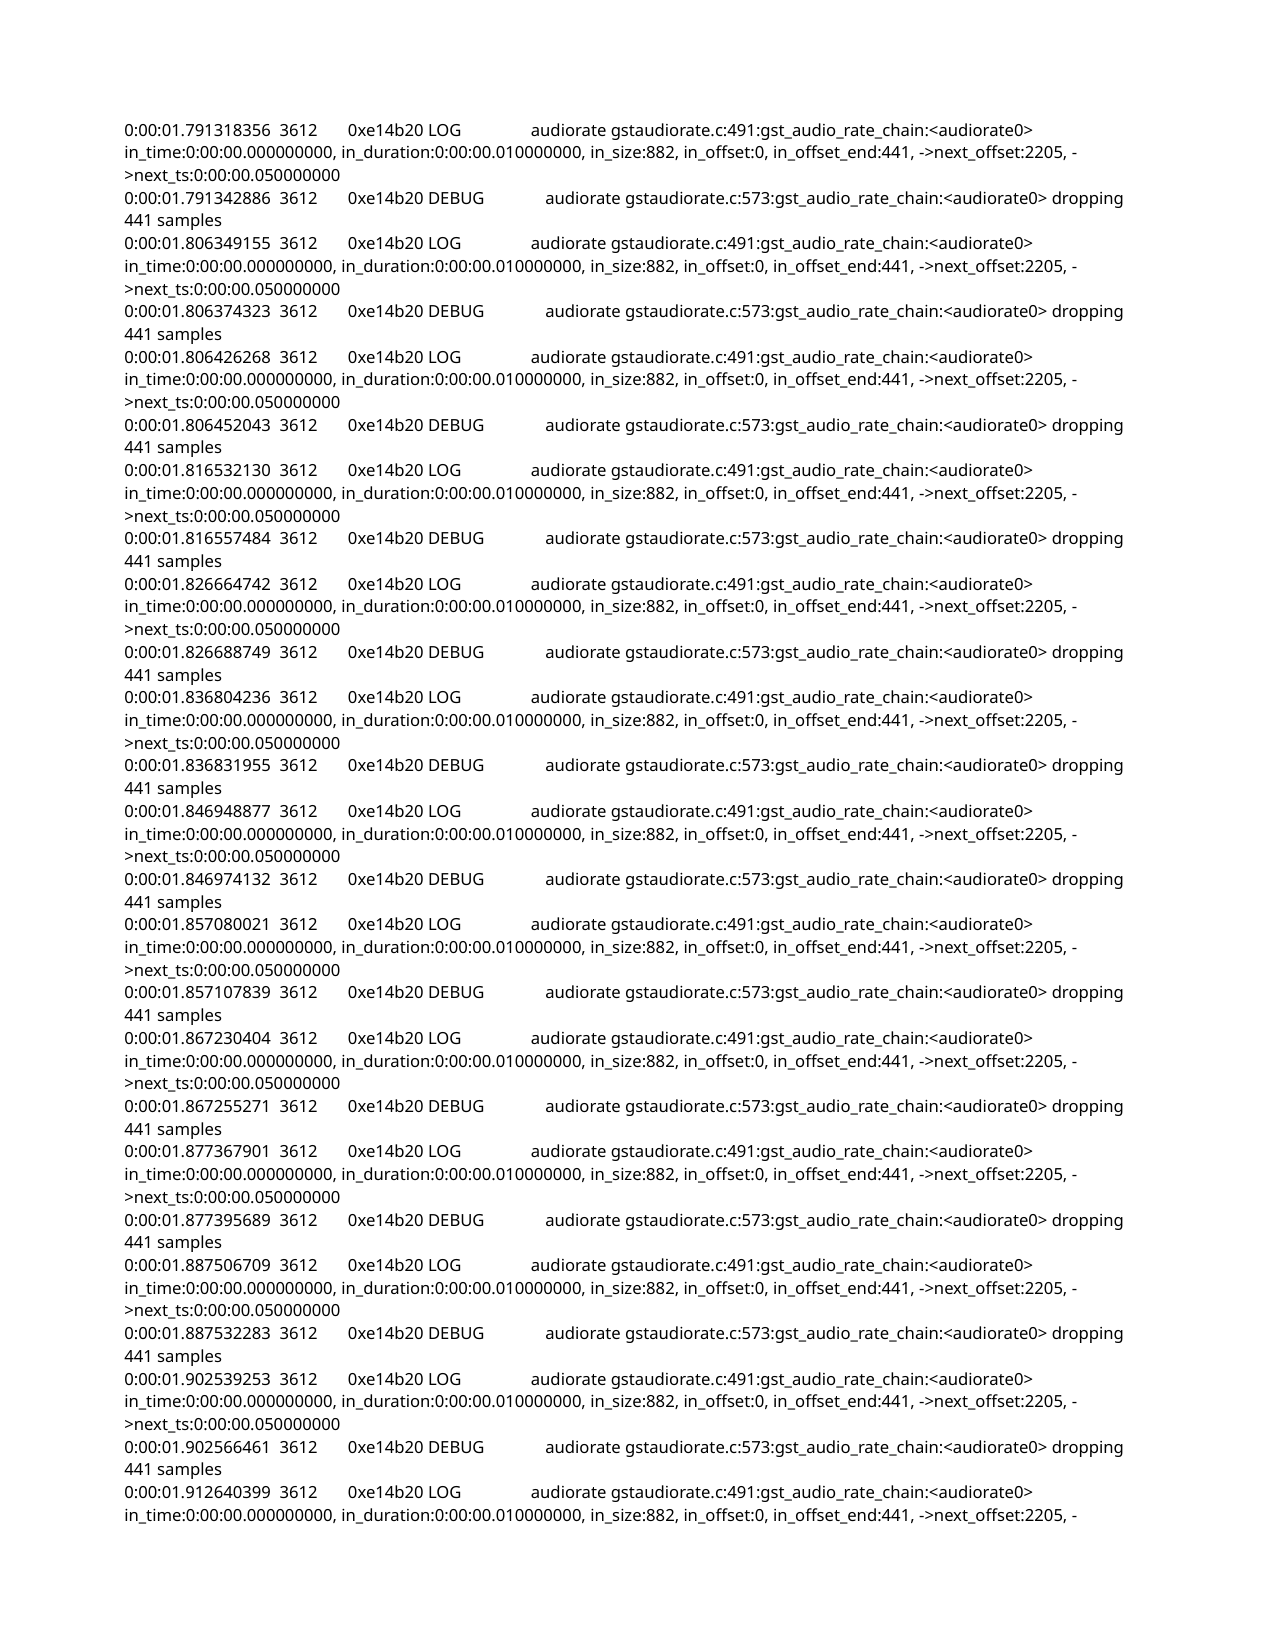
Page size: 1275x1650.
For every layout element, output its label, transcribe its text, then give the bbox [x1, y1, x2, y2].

text 0:00:01.887532283 3612 0xe14b20 DEBUG audiorate gstaudiorate.c:573:gst_audio_rate_chain:<audiorate0> dropping 441 samples [124, 1322, 1157, 1367]
text 0:00:01.791342886 3612 0xe14b20 DEBUG audiorate gstaudiorate.c:573:gst_audio_rate_chain:<audiorate0> dropping 441 samples [124, 186, 1157, 232]
text 0:00:01.826688749 3612 0xe14b20 DEBUG audiorate gstaudiorate.c:573:gst_audio_rate_chain:<audiorate0> dropping 441 samples [124, 640, 1157, 686]
text 0:00:01.826664742 3612 0xe14b20 LOG audiorate gstaudiorate.c:491:gst_audio_rate_chain:<audiorate0> in_time:0:00:00.000000000, in_duration:0:00:00.010000000, in_size:882, in_offset:0, in_offset_end:441, ->next_offset:2205, ->next_ts:0:00:00.050000000 [124, 572, 1157, 640]
text 0:00:01.816532130 3612 0xe14b20 LOG audiorate gstaudiorate.c:491:gst_audio_rate_chain:<audiorate0> in_time:0:00:00.000000000, in_duration:0:00:00.010000000, in_size:882, in_offset:0, in_offset_end:441, ->next_offset:2205, ->next_ts:0:00:00.050000000 [124, 459, 1157, 527]
text 0:00:01.857107839 3612 0xe14b20 DEBUG audiorate gstaudiorate.c:573:gst_audio_rate_chain:<audiorate0> dropping 441 samples [124, 981, 1157, 1026]
text 0:00:01.867255271 3612 0xe14b20 DEBUG audiorate gstaudiorate.c:573:gst_audio_rate_chain:<audiorate0> dropping 441 samples [124, 1094, 1157, 1140]
text 0:00:01.816557484 3612 0xe14b20 DEBUG audiorate gstaudiorate.c:573:gst_audio_rate_chain:<audiorate0> dropping 441 samples [124, 527, 1157, 572]
text 0:00:01.806349155 3612 0xe14b20 LOG audiorate gstaudiorate.c:491:gst_audio_rate_chain:<audiorate0> in_time:0:00:00.000000000, in_duration:0:00:00.010000000, in_size:882, in_offset:0, in_offset_end:441, ->next_offset:2205, ->next_ts:0:00:00.050000000 [124, 232, 1157, 300]
text 0:00:01.806374323 3612 0xe14b20 DEBUG audiorate gstaudiorate.c:573:gst_audio_rate_chain:<audiorate0> dropping 441 samples [124, 300, 1157, 345]
text 0:00:01.836804236 3612 0xe14b20 LOG audiorate gstaudiorate.c:491:gst_audio_rate_chain:<audiorate0> in_time:0:00:00.000000000, in_duration:0:00:00.010000000, in_size:882, in_offset:0, in_offset_end:441, ->next_offset:2205, ->next_ts:0:00:00.050000000 [124, 686, 1157, 754]
text 0:00:01.857080021 3612 0xe14b20 LOG audiorate gstaudiorate.c:491:gst_audio_rate_chain:<audiorate0> in_time:0:00:00.000000000, in_duration:0:00:00.010000000, in_size:882, in_offset:0, in_offset_end:441, ->next_offset:2205, ->next_ts:0:00:00.050000000 [124, 913, 1157, 981]
text 0:00:01.806426268 3612 0xe14b20 LOG audiorate gstaudiorate.c:491:gst_audio_rate_chain:<audiorate0> in_time:0:00:00.000000000, in_duration:0:00:00.010000000, in_size:882, in_offset:0, in_offset_end:441, ->next_offset:2205, ->next_ts:0:00:00.050000000 [124, 345, 1157, 413]
text 0:00:01.887506709 3612 0xe14b20 LOG audiorate gstaudiorate.c:491:gst_audio_rate_chain:<audiorate0> in_time:0:00:00.000000000, in_duration:0:00:00.010000000, in_size:882, in_offset:0, in_offset_end:441, ->next_offset:2205, ->next_ts:0:00:00.050000000 [124, 1253, 1157, 1322]
text 0:00:01.836831955 3612 0xe14b20 DEBUG audiorate gstaudiorate.c:573:gst_audio_rate_chain:<audiorate0> dropping 441 samples [124, 754, 1157, 799]
text 0:00:01.791318356 3612 0xe14b20 LOG audiorate gstaudiorate.c:491:gst_audio_rate_chain:<audiorate0> in_time:0:00:00.000000000, in_duration:0:00:00.010000000, in_size:882, in_offset:0, in_offset_end:441, ->next_offset:2205, ->next_ts:0:00:00.050000000 [124, 118, 1157, 186]
text 0:00:01.902566461 3612 0xe14b20 DEBUG audiorate gstaudiorate.c:573:gst_audio_rate_chain:<audiorate0> dropping 441 samples [124, 1435, 1157, 1481]
text 0:00:01.912640399 3612 0xe14b20 LOG audiorate gstaudiorate.c:491:gst_audio_rate_chain:<audiorate0> in_time:0:00:00.000000000, in_duration:0:00:00.010000000, in_size:882, in_offset:0, in_offset_end:441, ->next_offset:2205, [124, 1481, 1157, 1526]
text 0:00:01.877367901 3612 0xe14b20 LOG audiorate gstaudiorate.c:491:gst_audio_rate_chain:<audiorate0> in_time:0:00:00.000000000, in_duration:0:00:00.010000000, in_size:882, in_offset:0, in_offset_end:441, ->next_offset:2205, ->next_ts:0:00:00.050000000 [124, 1140, 1157, 1208]
text 0:00:01.846974132 3612 0xe14b20 DEBUG audiorate gstaudiorate.c:573:gst_audio_rate_chain:<audiorate0> dropping 441 samples [124, 867, 1157, 913]
text 0:00:01.877395689 3612 0xe14b20 DEBUG audiorate gstaudiorate.c:573:gst_audio_rate_chain:<audiorate0> dropping 441 samples [124, 1208, 1157, 1253]
text 0:00:01.902539253 3612 0xe14b20 LOG audiorate gstaudiorate.c:491:gst_audio_rate_chain:<audiorate0> in_time:0:00:00.000000000, in_duration:0:00:00.010000000, in_size:882, in_offset:0, in_offset_end:441, ->next_offset:2205, ->next_ts:0:00:00.050000000 [124, 1367, 1157, 1435]
text 0:00:01.846948877 3612 0xe14b20 LOG audiorate gstaudiorate.c:491:gst_audio_rate_chain:<audiorate0> in_time:0:00:00.000000000, in_duration:0:00:00.010000000, in_size:882, in_offset:0, in_offset_end:441, ->next_offset:2205, ->next_ts:0:00:00.050000000 [124, 799, 1157, 867]
text 0:00:01.806452043 3612 0xe14b20 DEBUG audiorate gstaudiorate.c:573:gst_audio_rate_chain:<audiorate0> dropping 441 samples [124, 413, 1157, 459]
text 0:00:01.867230404 3612 0xe14b20 LOG audiorate gstaudiorate.c:491:gst_audio_rate_chain:<audiorate0> in_time:0:00:00.000000000, in_duration:0:00:00.010000000, in_size:882, in_offset:0, in_offset_end:441, ->next_offset:2205, ->next_ts:0:00:00.050000000 [124, 1026, 1157, 1094]
